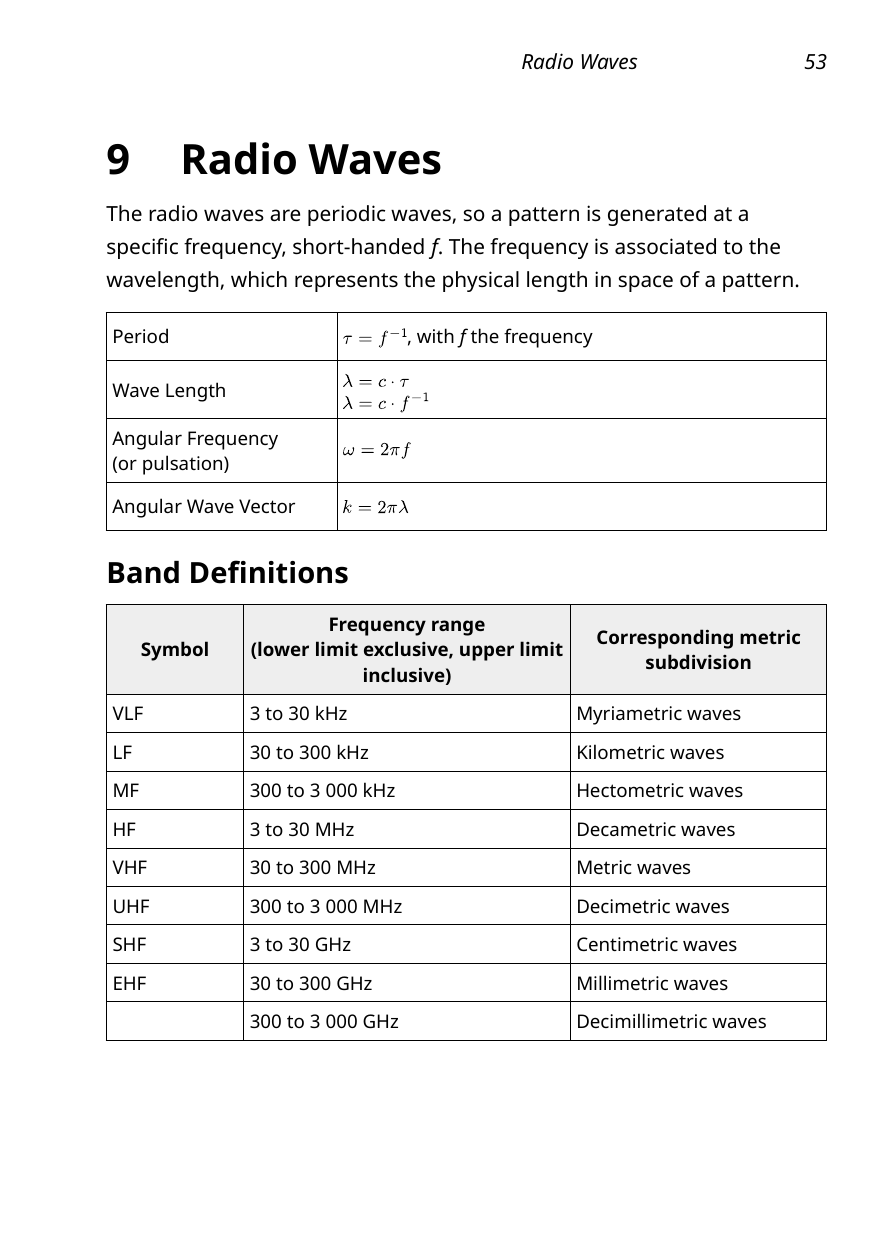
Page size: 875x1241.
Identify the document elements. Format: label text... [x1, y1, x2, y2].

table_cell Decimillimetric waves [571, 1002, 826, 1040]
table_cell 3 to 30 MHz [244, 810, 570, 847]
table_cell 3 to 30 GHz [244, 925, 570, 963]
table_cell Decimetric waves [571, 887, 826, 924]
table_cell Hectometric waves [571, 772, 826, 809]
table_cell SHF [107, 925, 243, 963]
table_cell LF [107, 733, 243, 771]
text The radio waves are periodic waves, so a pattern is generated at a specific frequency, short-handed f. The frequency is associated to the wavelength, which represents the physical length in space of a pattern. [106, 199, 827, 293]
subtitle Radio Waves [106, 130, 827, 187]
table_cell Angular Frequency (or pulsation) [107, 419, 337, 482]
table_cell Angular Wave Vector [107, 483, 337, 530]
table_cell 300 to 3 000 MHz [244, 887, 570, 924]
table_cell Decametric waves [571, 810, 826, 847]
table_cell [338, 419, 826, 482]
table_cell MF [107, 772, 243, 809]
table_cell 30 to 300 MHz [244, 849, 570, 886]
table_cell Kilometric waves [571, 733, 826, 771]
table_header Period [107, 313, 337, 360]
table_cell Centimetric waves [571, 925, 826, 963]
table_cell 300 to 3 000 GHz [244, 1002, 570, 1040]
table_cell Wave Length [107, 361, 337, 418]
subtitle Band Definitions [106, 552, 827, 592]
table_header Corresponding metric subdivision [571, 605, 826, 694]
table_cell Millimetric waves [571, 964, 826, 1001]
table_cell VHF [107, 849, 243, 886]
table_header Symbol [107, 605, 243, 694]
table_cell VLF [107, 695, 243, 732]
table_cell 30 to 300 GHz [244, 964, 570, 1001]
table_header Frequency range (lower limit exclusive, upper limit inclusive) [244, 605, 570, 694]
table_cell UHF [107, 887, 243, 924]
table_cell [338, 361, 826, 418]
table_cell EHF [107, 964, 243, 1001]
table_cell Metric waves [571, 849, 826, 886]
table_cell 300 to 3 000 kHz [244, 772, 570, 809]
table_cell 30 to 300 kHz [244, 733, 570, 771]
table_cell [338, 483, 826, 530]
table_header , with f the frequency [338, 313, 826, 360]
table_cell Myriametric waves [571, 695, 826, 732]
table_cell 3 to 30 kHz [244, 695, 570, 732]
table_cell [107, 1002, 243, 1040]
table_cell HF [107, 810, 243, 847]
